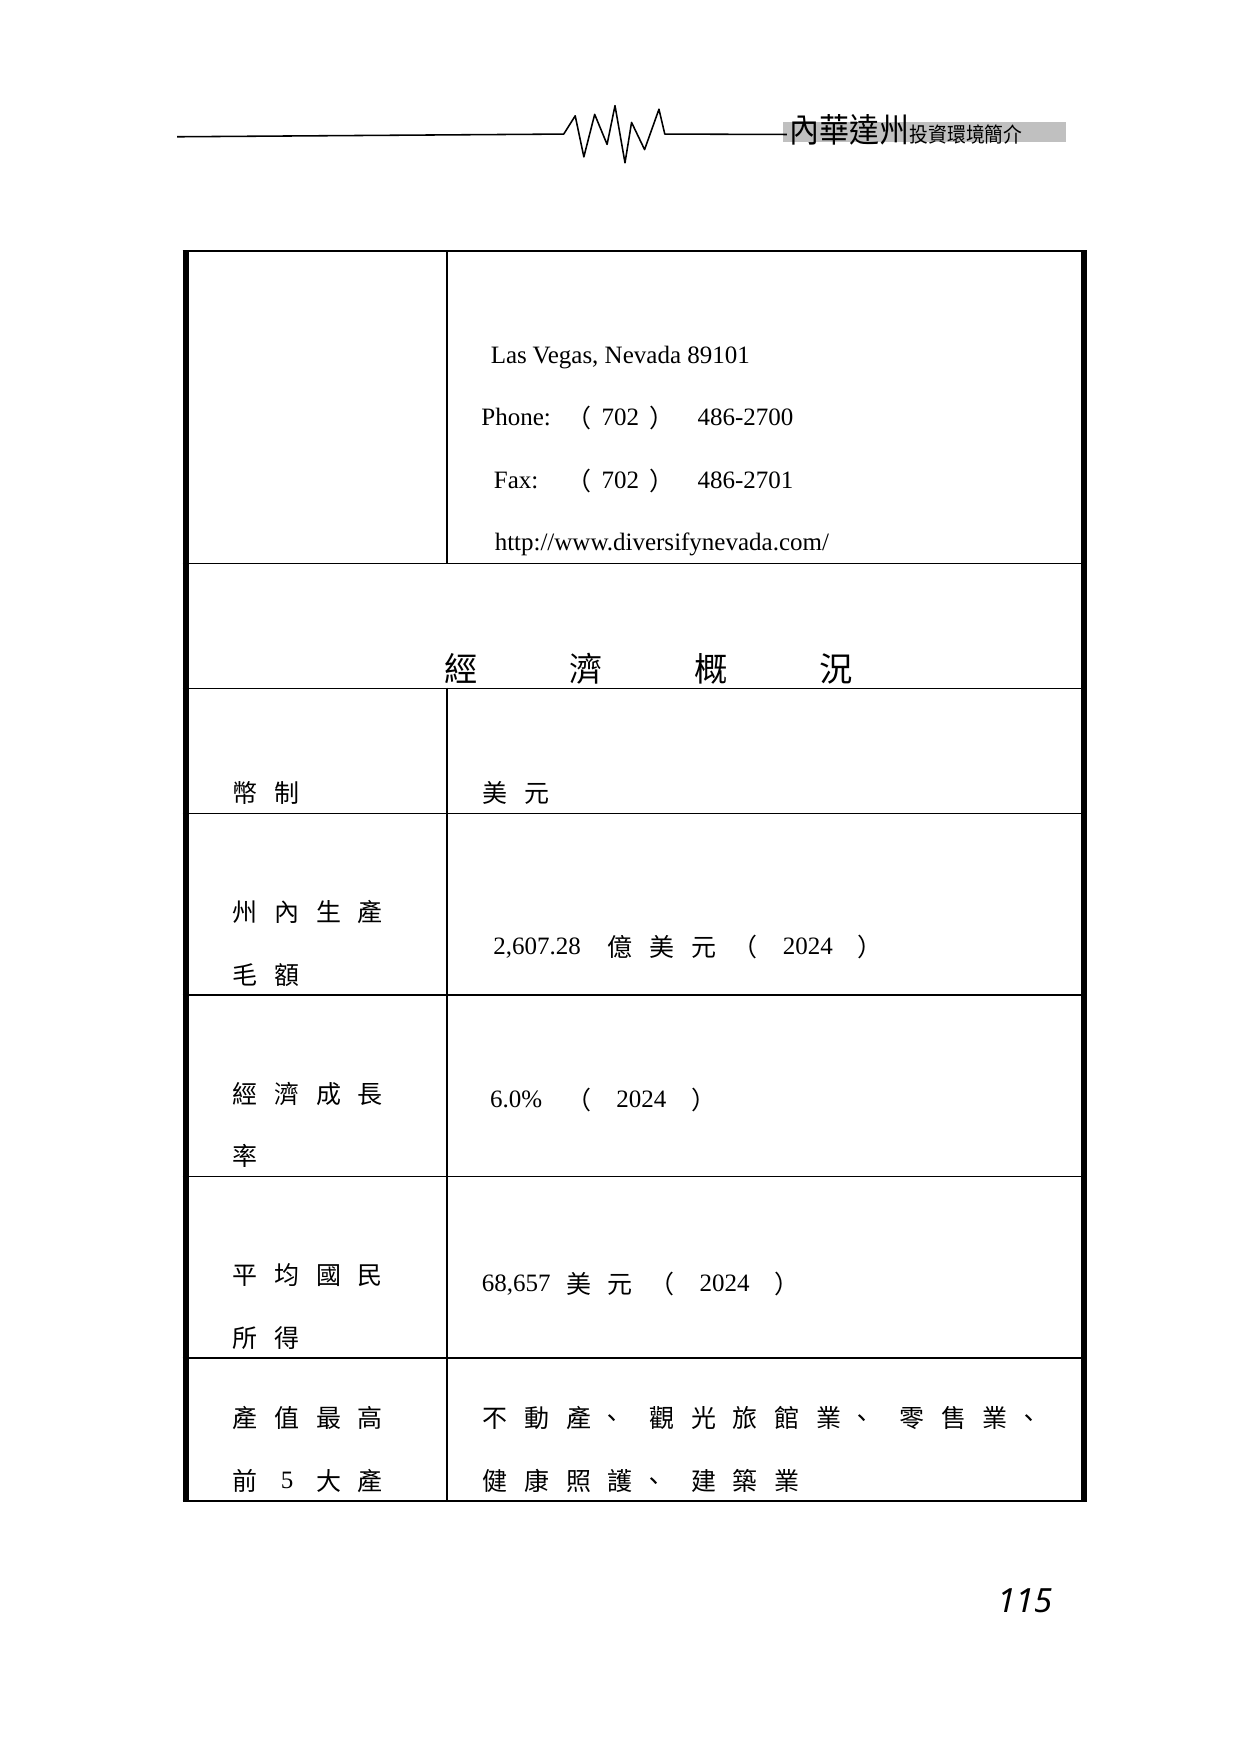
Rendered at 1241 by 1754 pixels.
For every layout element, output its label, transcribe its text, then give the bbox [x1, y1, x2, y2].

table_cell Las Vegas, Nevada 89101 Phone:（702）486-2700 Fax:（702）486-2701 http://www.diversifynevada.com/ [448, 252, 1081, 563]
table_cell 2,607.28億美元（2024） [448, 814, 1081, 994]
table_cell 68,657美元（2024） [448, 1177, 1081, 1357]
table_cell 州內生產毛額 [189, 814, 446, 994]
table_cell 不動產、觀光旅館業、零售業、健康照護、建築業 [448, 1359, 1081, 1500]
table_cell 美元 [448, 689, 1081, 813]
table_cell 經 濟 概 況 [189, 564, 1081, 688]
table_cell 平均國民所得 [189, 1177, 446, 1357]
table_cell 6.0%（2024） [448, 996, 1081, 1176]
table_cell 幣制 [189, 689, 446, 813]
table_cell 經濟成長率 [189, 996, 446, 1176]
table_cell [189, 252, 446, 563]
table_cell 產值最高前5大產 [189, 1359, 446, 1500]
